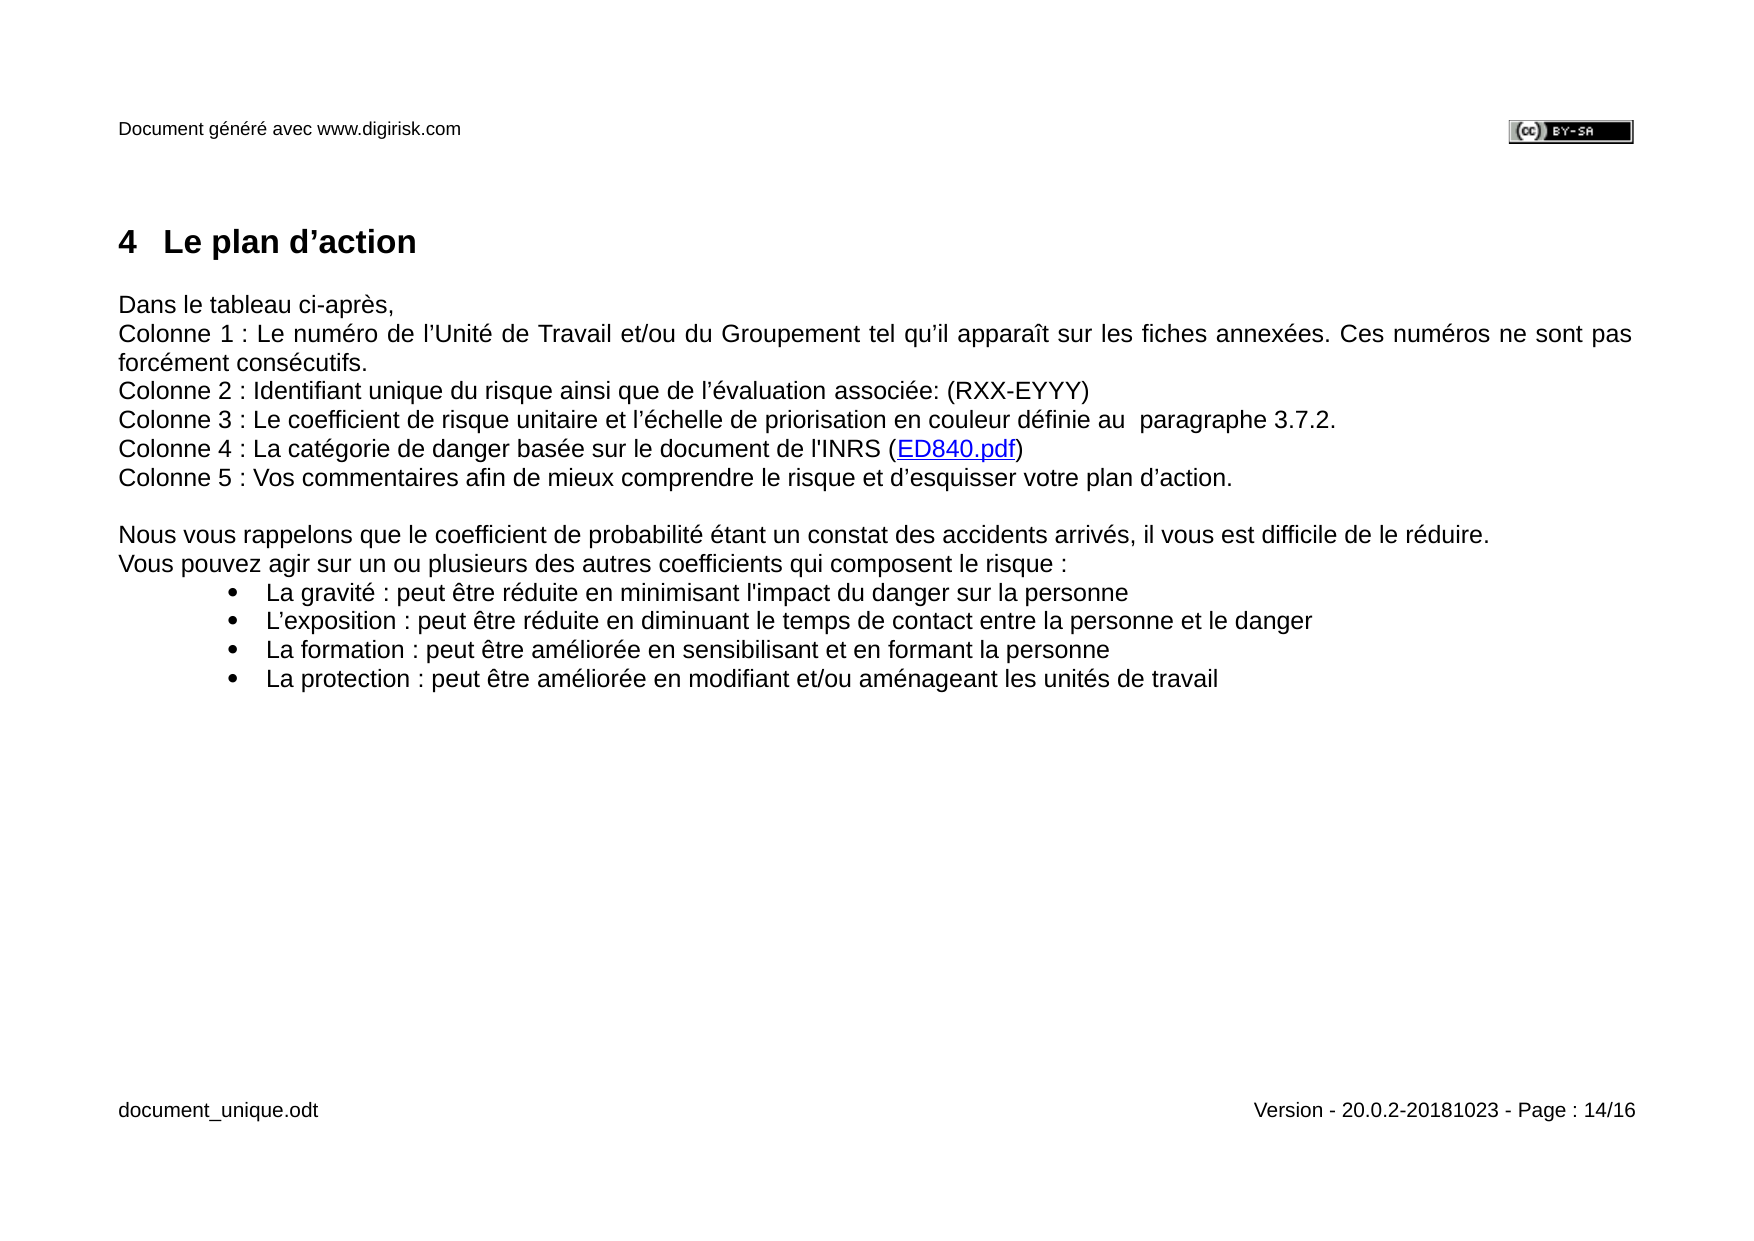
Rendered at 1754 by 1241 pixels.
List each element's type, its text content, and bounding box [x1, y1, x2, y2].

subtitle Le plan d’action [118, 222, 1636, 261]
text Nous vous rappelons que le coefficient de probabilité étant un constat des accidents arrivés, il vous est difficile de le réduire. [118, 520, 1636, 549]
text Colonne 2 : Identifiant unique du risque ainsi que de l’évaluation associée: (RXX-EYYY) [118, 376, 1636, 405]
text Colonne 3 : Le coefficient de risque unitaire et l’échelle de priorisation en couleur définie au paragraphe 3.7.2. [118, 405, 1636, 434]
list La protection : peut être améliorée en modifiant et/ou aménageant les unités de travail [228, 664, 1636, 693]
list La formation : peut être améliorée en sensibilisant et en formant la personne [228, 635, 1636, 664]
picture [1508, 120, 1634, 144]
text Vous pouvez agir sur un ou plusieurs des autres coefficients qui composent le risque : [118, 549, 1636, 577]
list L’exposition : peut être réduite en diminuant le temps de contact entre la personne et le danger [228, 606, 1636, 635]
text Dans le tableau ci-après, [118, 290, 1636, 319]
list La gravité : peut être réduite en minimisant l'impact du danger sur la personne [228, 577, 1636, 606]
text Colonne 4 : La catégorie de danger basée sur le document de l'INRS (ED840.pdf) [118, 434, 1636, 462]
text Colonne 1 : Le numéro de l’Unité de Travail et/ou du Groupement tel qu’il apparaît sur les fiches annexées. Ces numéros ne sont pas forcément consécutifs. [118, 319, 1636, 376]
text Colonne 5 : Vos commentaires afin de mieux comprendre le risque et d’esquisser votre plan d’action. [118, 462, 1636, 491]
